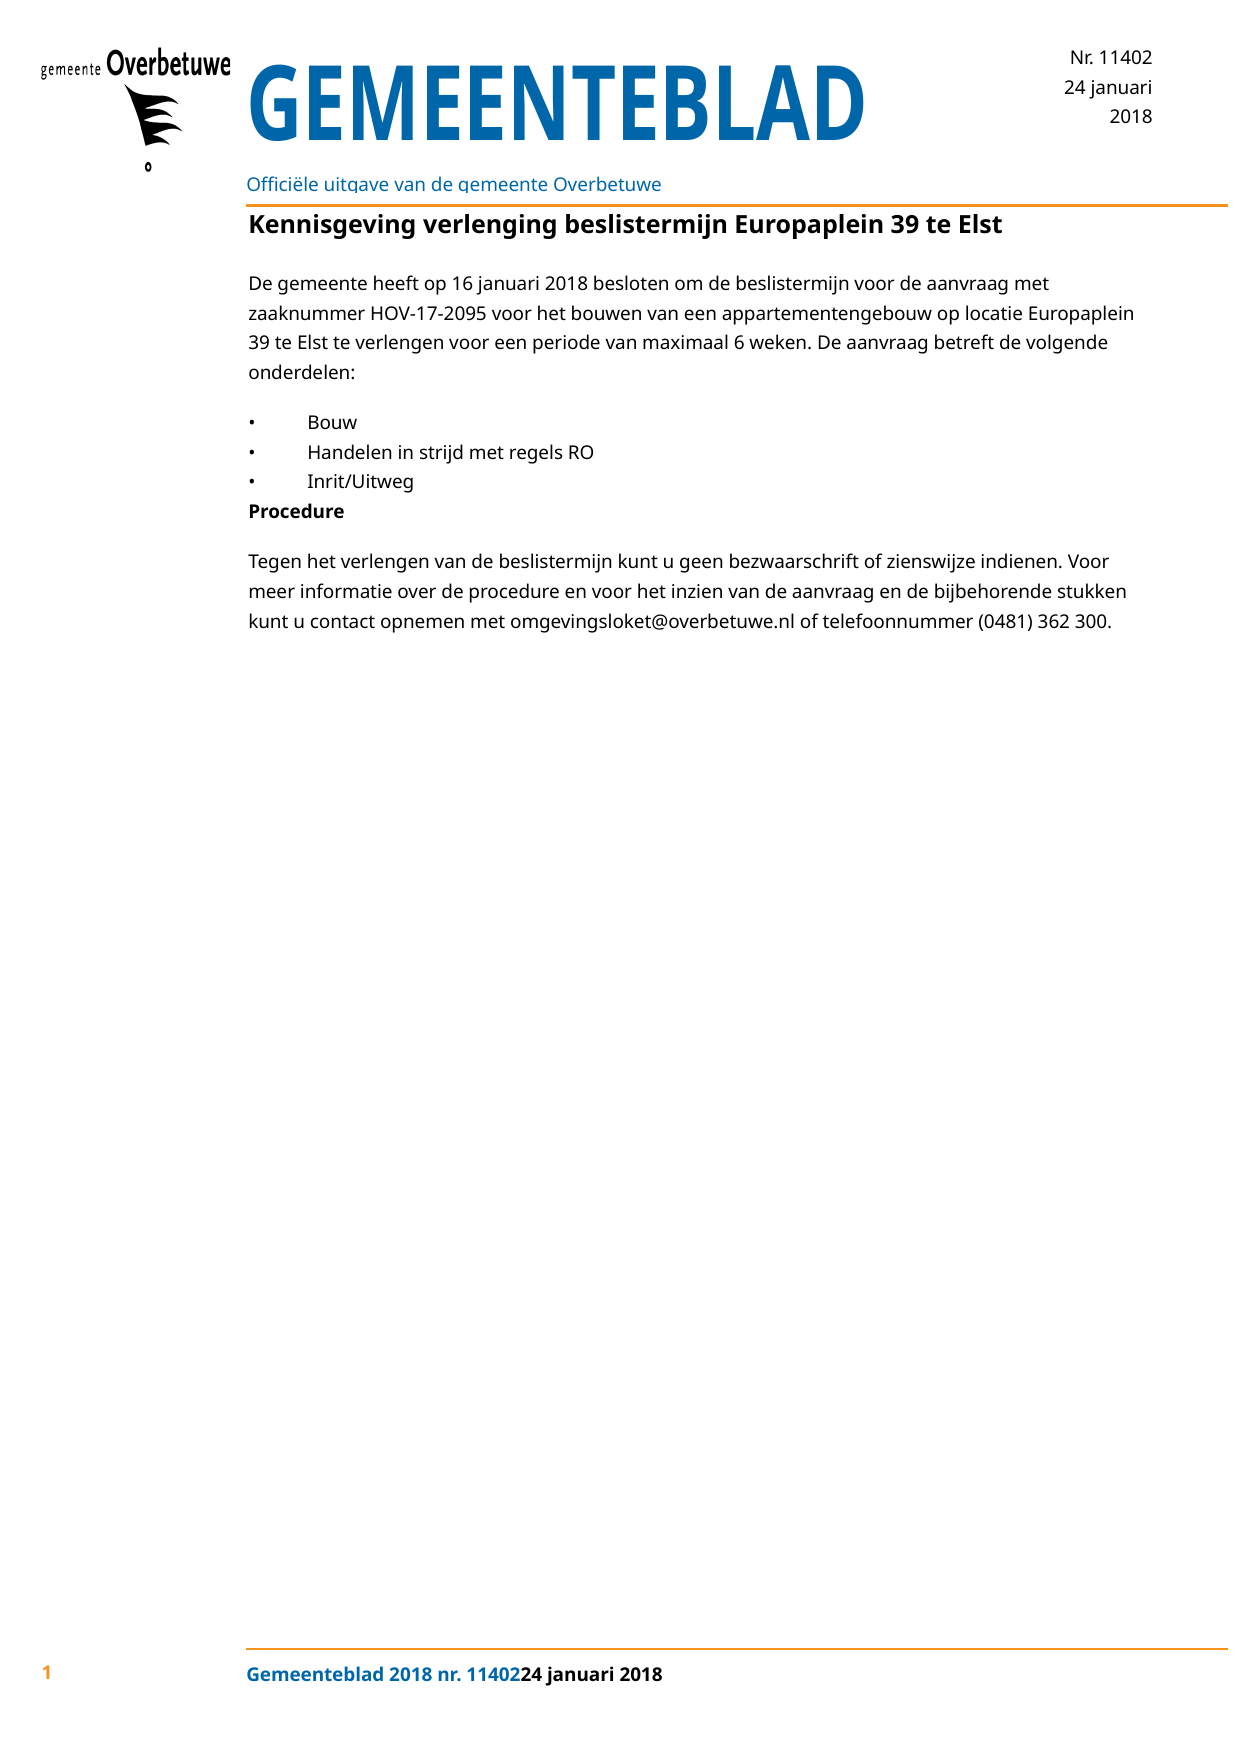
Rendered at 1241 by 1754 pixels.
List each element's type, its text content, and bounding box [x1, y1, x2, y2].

list Handelen in strijd met regels RO [248, 439, 1152, 465]
picture [41, 47, 231, 172]
list Inrit/Uitweg [248, 469, 1152, 494]
list Bouw [248, 409, 1152, 435]
text Procedure [248, 498, 1152, 524]
text Tegen het verlengen van de beslistermijn kunt u geen bezwaarschrift of zienswijze indienen. Voor meer informatie over de procedure en voor het inzien van de aanvraag en de bijbehorende stukken kunt u contact opnemen met omgevingsloket@overbetuwe.nl of telefoonnummer (0481) 362 300. [248, 549, 1152, 633]
text Kennisgeving verlenging beslistermijn Europaplein 39 te Elst [248, 207, 1152, 241]
text De gemeente heeft op 16 januari 2018 besloten om de beslistermijn voor de aanvraag met zaaknummer HOV-17-2095 voor het bouwen van een appartementengebouw op locatie Europaplein 39 te Elst te verlengen voor een periode van maximaal 6 weken. De aanvraag betreft de volgende onderdelen: [248, 270, 1152, 385]
